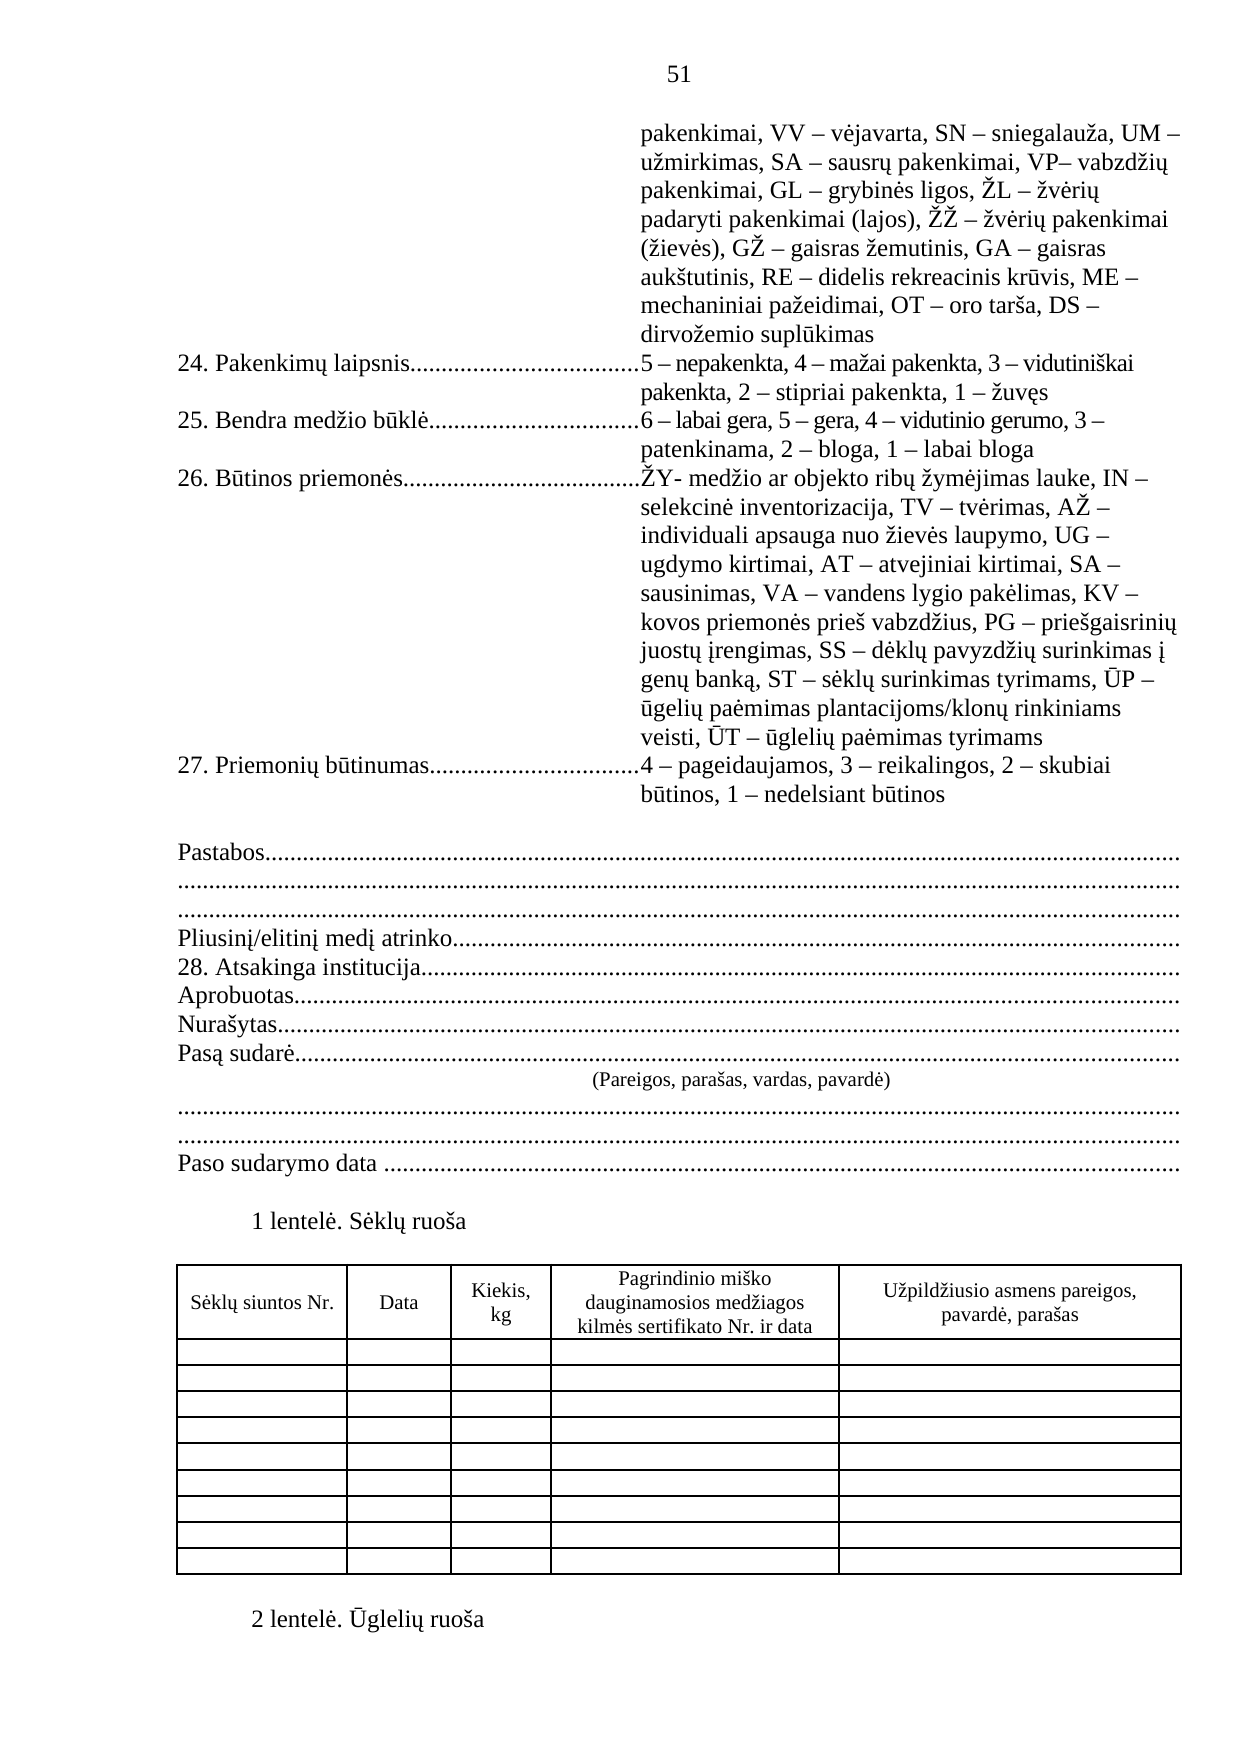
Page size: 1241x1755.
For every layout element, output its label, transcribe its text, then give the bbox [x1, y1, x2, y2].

table_cell [348, 1523, 450, 1547]
table_cell [840, 1392, 1180, 1416]
table_cell [840, 1444, 1180, 1468]
text Pastabos [177, 837, 1181, 866]
text 2 lentelė. Ūglelių ruoša [177, 1604, 1181, 1633]
table_cell [452, 1471, 550, 1494]
table_cell [178, 1549, 346, 1573]
table_cell [348, 1444, 450, 1468]
text pakenkta, 2 – stipriai pakenkta, 1 – žuvęs [177, 377, 1181, 406]
text Pasą sudarė [177, 1038, 1181, 1067]
table_cell [348, 1340, 450, 1364]
text 24. Pakenkimų laipsnis 5 – nepakenkta, 4 – mažai pakenkta, 3 – vidutiniškai [177, 348, 1181, 377]
text mechaniniai pažeidimai, OT – oro tarša, DS – [177, 291, 1181, 319]
text pakenkimai, GL – grybinės ligos, ŽL – žvėrių [177, 176, 1181, 204]
text Aprobuotas [177, 981, 1181, 1009]
text ūgelių paėmimas plantacijoms/klonų rinkiniams [177, 693, 1181, 722]
text (žievės), GŽ – gaisras žemutinis, GA – gaisras [177, 233, 1181, 262]
text sausinimas, VA – vandens lygio pakėlimas, KV – [177, 578, 1181, 607]
text 27. Priemonių būtinumas 4 – pageidaujamos, 3 – reikalingos, 2 – skubiai [177, 751, 1181, 779]
table_cell [552, 1392, 838, 1416]
table_cell [348, 1392, 450, 1416]
table_cell [552, 1497, 838, 1521]
table_cell [552, 1549, 838, 1573]
text selekcinė inventorizacija, TV – tvėrimas, AŽ – [177, 492, 1181, 521]
text 25. Bendra medžio būklė 6 – labai gera, 5 – gera, 4 – vidutinio gerumo, 3 – [177, 406, 1181, 434]
table_cell [452, 1444, 550, 1468]
text dirvožemio suplūkimas [177, 319, 1181, 348]
table_cell [348, 1418, 450, 1442]
text 26. Būtinos priemonės ŽY- medžio ar objekto ribų žymėjimas lauke, IN – [177, 463, 1181, 492]
text aukštutinis, RE – didelis rekreacinis krūvis, ME – [177, 262, 1181, 291]
text patenkinama, 2 – bloga, 1 – labai bloga [177, 434, 1181, 463]
text veisti, ŪT – ūglelių paėmimas tyrimams [177, 722, 1181, 751]
table_cell [840, 1497, 1180, 1521]
table_cell [178, 1471, 346, 1494]
text individuali apsauga nuo žievės laupymo, UG – [177, 521, 1181, 549]
table_cell [552, 1471, 838, 1494]
table_cell [348, 1549, 450, 1573]
table_cell [452, 1497, 550, 1521]
table_cell [178, 1497, 346, 1521]
table_cell [178, 1392, 346, 1416]
table_cell [348, 1471, 450, 1494]
table_header Užpildžiusio asmens pareigos, pavardė, parašas [840, 1266, 1180, 1338]
table_cell [452, 1523, 550, 1547]
table_cell [178, 1340, 346, 1364]
table_cell [178, 1366, 346, 1390]
text 28. Atsakinga institucija [177, 952, 1181, 981]
table_cell [840, 1418, 1180, 1442]
table_cell [840, 1549, 1180, 1573]
table_cell [452, 1392, 550, 1416]
table_header Kiekis, kg [452, 1266, 550, 1338]
table_cell [178, 1444, 346, 1468]
text Nurašytas [177, 1009, 1181, 1038]
table_cell [348, 1497, 450, 1521]
text Pliusinį/elitinį medį atrinko [177, 923, 1181, 952]
table_cell [452, 1340, 550, 1364]
table_cell [178, 1418, 346, 1442]
table_cell [840, 1340, 1180, 1364]
table_cell [840, 1366, 1180, 1390]
text pakenkimai, VV – vėjavarta, SN – sniegalauža, UM – [177, 118, 1181, 147]
table_cell [552, 1523, 838, 1547]
text būtinos, 1 – nedelsiant būtinos [177, 779, 1181, 808]
text padaryti pakenkimai (lajos), ŽŽ – žvėrių pakenkimai [177, 204, 1181, 233]
text ugdymo kirtimai, AT – atvejiniai kirtimai, SA – [177, 549, 1181, 578]
text 1 lentelė. Sėklų ruoša [177, 1206, 1181, 1235]
table_cell [178, 1523, 346, 1547]
table_cell [552, 1444, 838, 1468]
table_cell [452, 1549, 550, 1573]
table_cell [840, 1471, 1180, 1494]
table_header Sėklų siuntos Nr. [178, 1266, 346, 1338]
text Paso sudarymo data [177, 1148, 1181, 1177]
table_cell [840, 1523, 1180, 1547]
table_header Pagrindinio miško dauginamosios medžiagos kilmės sertifikato Nr. ir data [552, 1266, 838, 1338]
table_cell [452, 1366, 550, 1390]
table_header Data [348, 1266, 450, 1338]
table_cell [552, 1418, 838, 1442]
text genų banką, ST – sėklų surinkimas tyrimams, ŪP – [177, 664, 1181, 693]
text juostų įrengimas, SS – dėklų pavyzdžių surinkimas į [177, 636, 1181, 664]
text (Pareigos, parašas, vardas, pavardė) [177, 1067, 1181, 1091]
table_cell [552, 1340, 838, 1364]
table_cell [348, 1366, 450, 1390]
text kovos priemonės prieš vabzdžius, PG – priešgaisrinių [177, 607, 1181, 636]
table_cell [452, 1418, 550, 1442]
text užmirkimas, SA – sausrų pakenkimai, VP– vabzdžių [177, 147, 1181, 176]
table_cell [552, 1366, 838, 1390]
